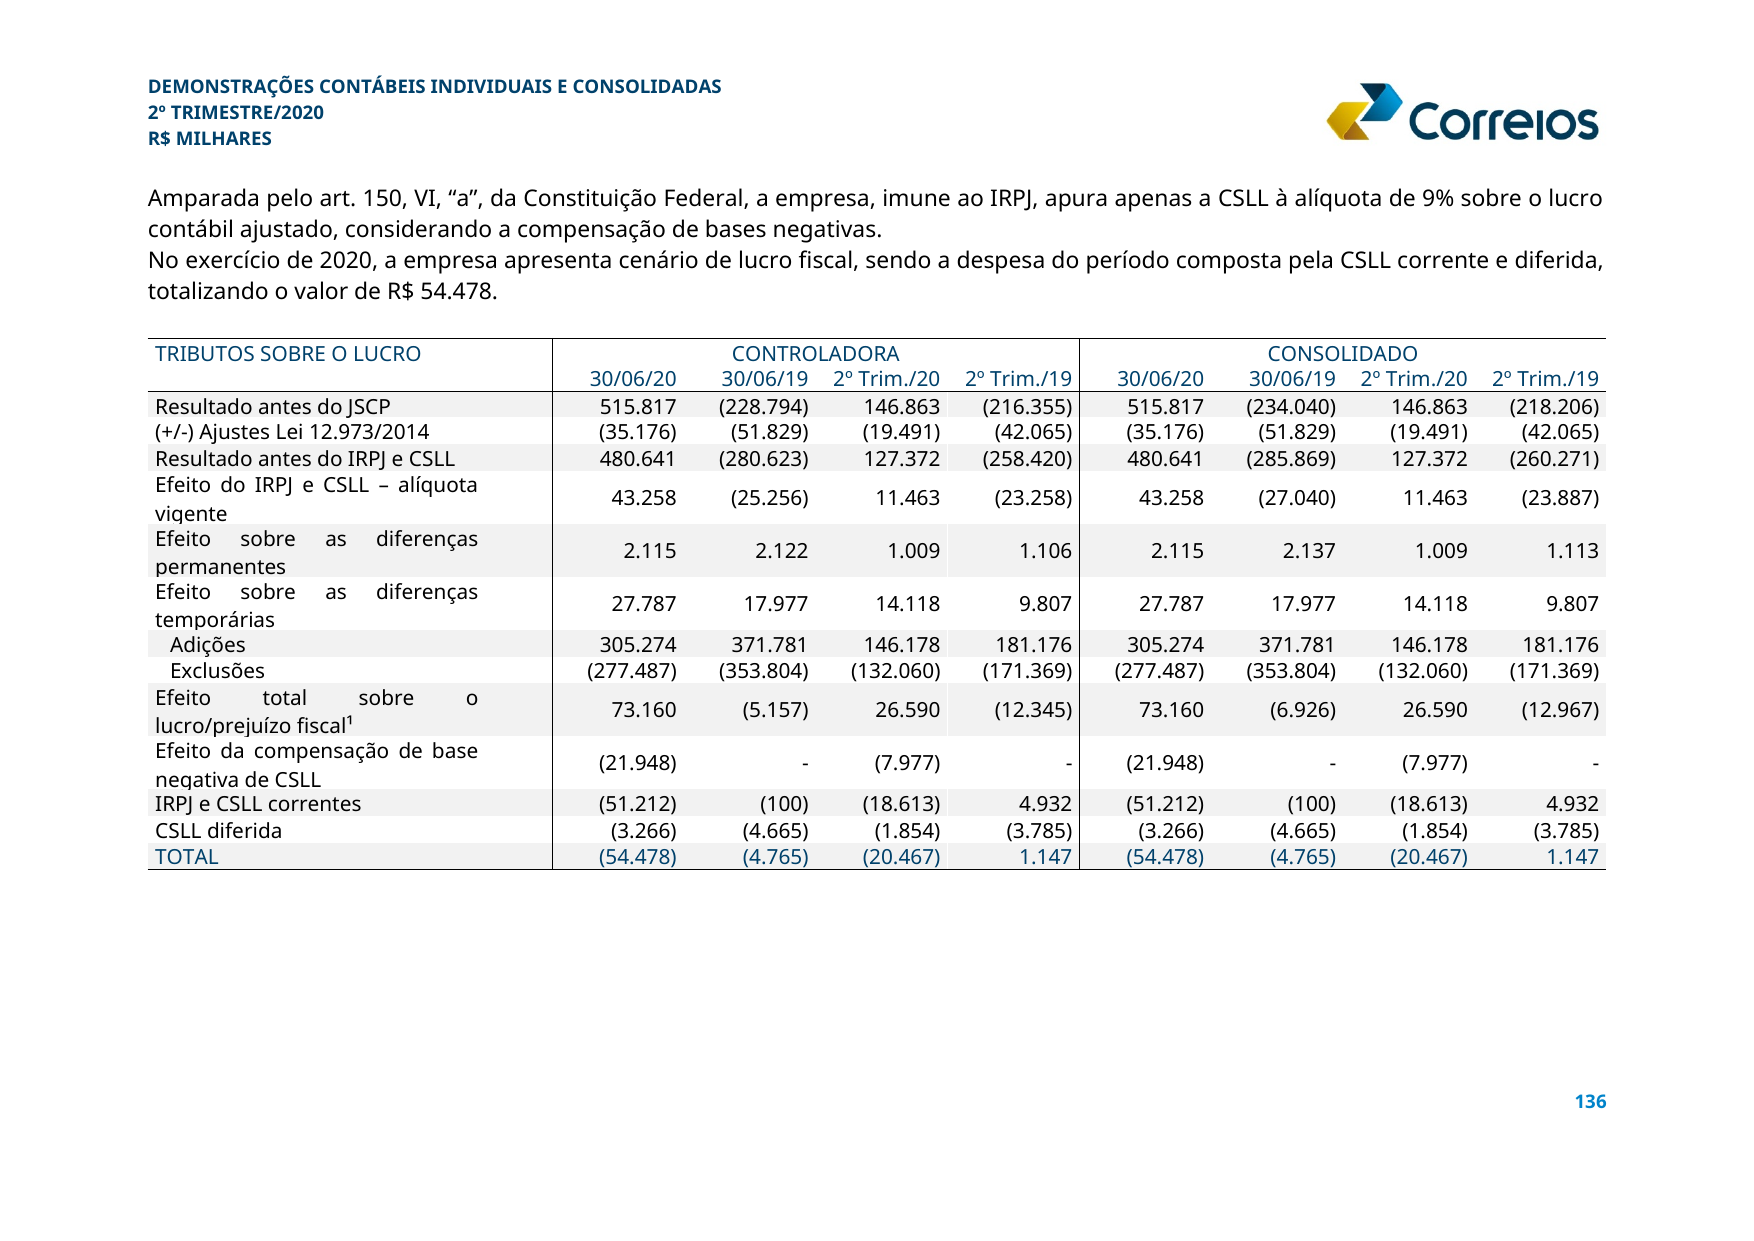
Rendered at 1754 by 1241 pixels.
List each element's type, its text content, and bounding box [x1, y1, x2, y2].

table_cell 27.787 [553, 577, 684, 630]
table_cell (5.157) [684, 683, 816, 736]
table_cell - [1211, 736, 1343, 789]
table_cell (27.040) [1211, 471, 1343, 524]
table_cell Efeito do IRPJ e CSLL – alíquota vigente [148, 471, 486, 524]
table_cell (100) [1211, 789, 1343, 816]
table_cell (25.256) [684, 471, 816, 524]
table_cell 2º Trim./19 [1475, 364, 1606, 391]
table_cell 371.781 [1211, 630, 1343, 657]
table_cell Resultado antes do IRPJ e CSLL [148, 444, 486, 471]
table_cell Resultado antes do JSCP [148, 392, 486, 417]
table_cell 14.118 [816, 577, 947, 630]
table_cell Exclusões [148, 657, 486, 683]
table_cell 17.977 [684, 577, 816, 630]
table_cell (258.420) [948, 444, 1079, 471]
table_cell 73.160 [553, 683, 684, 736]
table_cell Efeito sobre as diferenças permanentes [148, 524, 486, 577]
table_cell IRPJ e CSLL correntes [148, 789, 486, 816]
table_cell (285.869) [1211, 444, 1343, 471]
table_cell (20.467) [1343, 843, 1475, 869]
table_cell 2º Trim./20 [816, 364, 947, 391]
table_cell (51.829) [684, 418, 816, 444]
table_cell (54.478) [553, 843, 684, 869]
table_cell [486, 843, 552, 869]
table_cell 371.781 [684, 630, 816, 657]
table_cell 181.176 [1475, 630, 1606, 657]
table_cell 305.274 [1080, 630, 1211, 657]
table_header TRIBUTOS SOBRE O LUCRO [148, 339, 486, 364]
table_cell (18.613) [1343, 789, 1475, 816]
table_cell (132.060) [816, 657, 947, 683]
table_cell 1.106 [948, 524, 1079, 577]
table_cell [486, 630, 552, 657]
table_cell 305.274 [553, 630, 684, 657]
table_header [486, 339, 552, 364]
table_cell (4.665) [684, 816, 816, 842]
table_cell 4.932 [948, 789, 1079, 816]
table_cell 1.009 [1343, 524, 1475, 577]
table_cell 480.641 [553, 444, 684, 471]
table_cell (234.040) [1211, 392, 1343, 417]
table_cell (1.854) [1343, 816, 1475, 842]
table_cell (54.478) [1080, 843, 1211, 869]
table_cell [486, 418, 552, 444]
table_cell 181.176 [948, 630, 1079, 657]
table_cell - [684, 736, 816, 789]
table_header CONTROLADORA [553, 339, 1079, 364]
table_cell (4.765) [684, 843, 816, 869]
table_cell (21.948) [553, 736, 684, 789]
table_cell (280.623) [684, 444, 816, 471]
table_cell 2.115 [1080, 524, 1211, 577]
table_cell [486, 524, 552, 577]
table_cell 2.122 [684, 524, 816, 577]
table_cell (19.491) [1343, 418, 1475, 444]
table_cell 1.147 [1475, 843, 1606, 869]
table_cell (12.345) [948, 683, 1079, 736]
table_cell (+/-) Ajustes Lei 12.973/2014 [148, 418, 486, 444]
table_cell 9.807 [948, 577, 1079, 630]
table_cell 2.115 [553, 524, 684, 577]
table_cell [486, 392, 552, 417]
table_cell 43.258 [1080, 471, 1211, 524]
table_cell 1.009 [816, 524, 947, 577]
table_cell (353.804) [1211, 657, 1343, 683]
table_cell 14.118 [1343, 577, 1475, 630]
table_cell (100) [684, 789, 816, 816]
table_cell 11.463 [1343, 471, 1475, 524]
table_cell (42.065) [948, 418, 1079, 444]
table_cell 43.258 [553, 471, 684, 524]
table_cell (51.829) [1211, 418, 1343, 444]
table_cell (35.176) [553, 418, 684, 444]
table_cell (18.613) [816, 789, 947, 816]
table_cell (6.926) [1211, 683, 1343, 736]
table_cell 2.137 [1211, 524, 1343, 577]
table_cell TOTAL [148, 843, 486, 869]
table_cell 27.787 [1080, 577, 1211, 630]
table_cell (228.794) [684, 392, 816, 417]
table_cell (23.887) [1475, 471, 1606, 524]
table_cell 30/06/20 [1080, 364, 1211, 391]
table_cell 9.807 [1475, 577, 1606, 630]
table_cell (1.854) [816, 816, 947, 842]
table_cell (3.785) [1475, 816, 1606, 842]
table_cell 146.863 [816, 392, 947, 417]
table_cell - [1475, 736, 1606, 789]
table_cell (3.266) [553, 816, 684, 842]
table_cell (51.212) [553, 789, 684, 816]
table_cell (12.967) [1475, 683, 1606, 736]
table_cell 1.147 [948, 843, 1079, 869]
table_cell (7.977) [1343, 736, 1475, 789]
table_cell (42.065) [1475, 418, 1606, 444]
table_cell - [948, 736, 1079, 789]
table_header CONSOLIDADO [1080, 339, 1606, 364]
table_cell (23.258) [948, 471, 1079, 524]
table_cell Efeito da compensação de base negativa de CSLL [148, 736, 486, 789]
table_cell [486, 736, 552, 789]
table_cell (277.487) [553, 657, 684, 683]
table_cell [148, 364, 486, 391]
table_cell CSLL diferida [148, 816, 486, 842]
table_cell (260.271) [1475, 444, 1606, 471]
table_cell (216.355) [948, 392, 1079, 417]
table_cell 515.817 [1080, 392, 1211, 417]
table_cell (277.487) [1080, 657, 1211, 683]
table_cell 2º Trim./20 [1343, 364, 1475, 391]
table_cell (7.977) [816, 736, 947, 789]
table_cell (171.369) [948, 657, 1079, 683]
table_cell (19.491) [816, 418, 947, 444]
table_cell Efeito sobre as diferenças temporárias [148, 577, 486, 630]
table_cell 30/06/19 [684, 364, 816, 391]
table_cell (171.369) [1475, 657, 1606, 683]
table_cell [486, 816, 552, 842]
table_cell (218.206) [1475, 392, 1606, 417]
table_cell NOTA [486, 364, 552, 391]
table_cell 30/06/19 [1211, 364, 1343, 391]
table_cell [486, 789, 552, 816]
table_cell [486, 444, 552, 471]
table_cell (353.804) [684, 657, 816, 683]
table_cell 1.113 [1475, 524, 1606, 577]
table_cell 127.372 [816, 444, 947, 471]
text Amparada pelo art. 150, VI, “a”, da Constituição Federal, a empresa, imune ao IRPJ, apura apenas a CSLL à alíquota de 9% sobre o lucro contábil ajustado, considerando a compensação de bases negativas. [148, 182, 1606, 244]
table_cell (4.665) [1211, 816, 1343, 842]
table_cell 26.590 [816, 683, 947, 736]
table_cell (35.176) [1080, 418, 1211, 444]
table_cell [486, 657, 552, 683]
table_cell 2º Trim./19 [948, 364, 1079, 391]
table_cell 146.178 [1343, 630, 1475, 657]
table_cell 30/06/20 [553, 364, 684, 391]
table_cell (4.765) [1211, 843, 1343, 869]
table_cell (20.467) [816, 843, 947, 869]
table_cell (51.212) [1080, 789, 1211, 816]
table_cell Adições [148, 630, 486, 657]
table_cell [486, 471, 552, 524]
table_cell 127.372 [1343, 444, 1475, 471]
table_cell (21.948) [1080, 736, 1211, 789]
table_cell [486, 577, 552, 630]
table_cell (3.785) [948, 816, 1079, 842]
table_cell 515.817 [553, 392, 684, 417]
table_cell Efeito total sobre o lucro/prejuízo fiscal¹ [148, 683, 486, 736]
table_cell 146.178 [816, 630, 947, 657]
table_cell 4.932 [1475, 789, 1606, 816]
text No exercício de 2020, a empresa apresenta cenário de lucro fiscal, sendo a despesa do período composta pela CSLL corrente e diferida, totalizando o valor de R$ 54.478. [148, 244, 1606, 307]
table_cell 26.590 [1343, 683, 1475, 736]
table_cell 17.977 [1211, 577, 1343, 630]
table_cell [486, 683, 552, 736]
table_cell 480.641 [1080, 444, 1211, 471]
table_cell (132.060) [1343, 657, 1475, 683]
table_cell 146.863 [1343, 392, 1475, 417]
table_cell 11.463 [816, 471, 947, 524]
table_cell 73.160 [1080, 683, 1211, 736]
table_cell (3.266) [1080, 816, 1211, 842]
